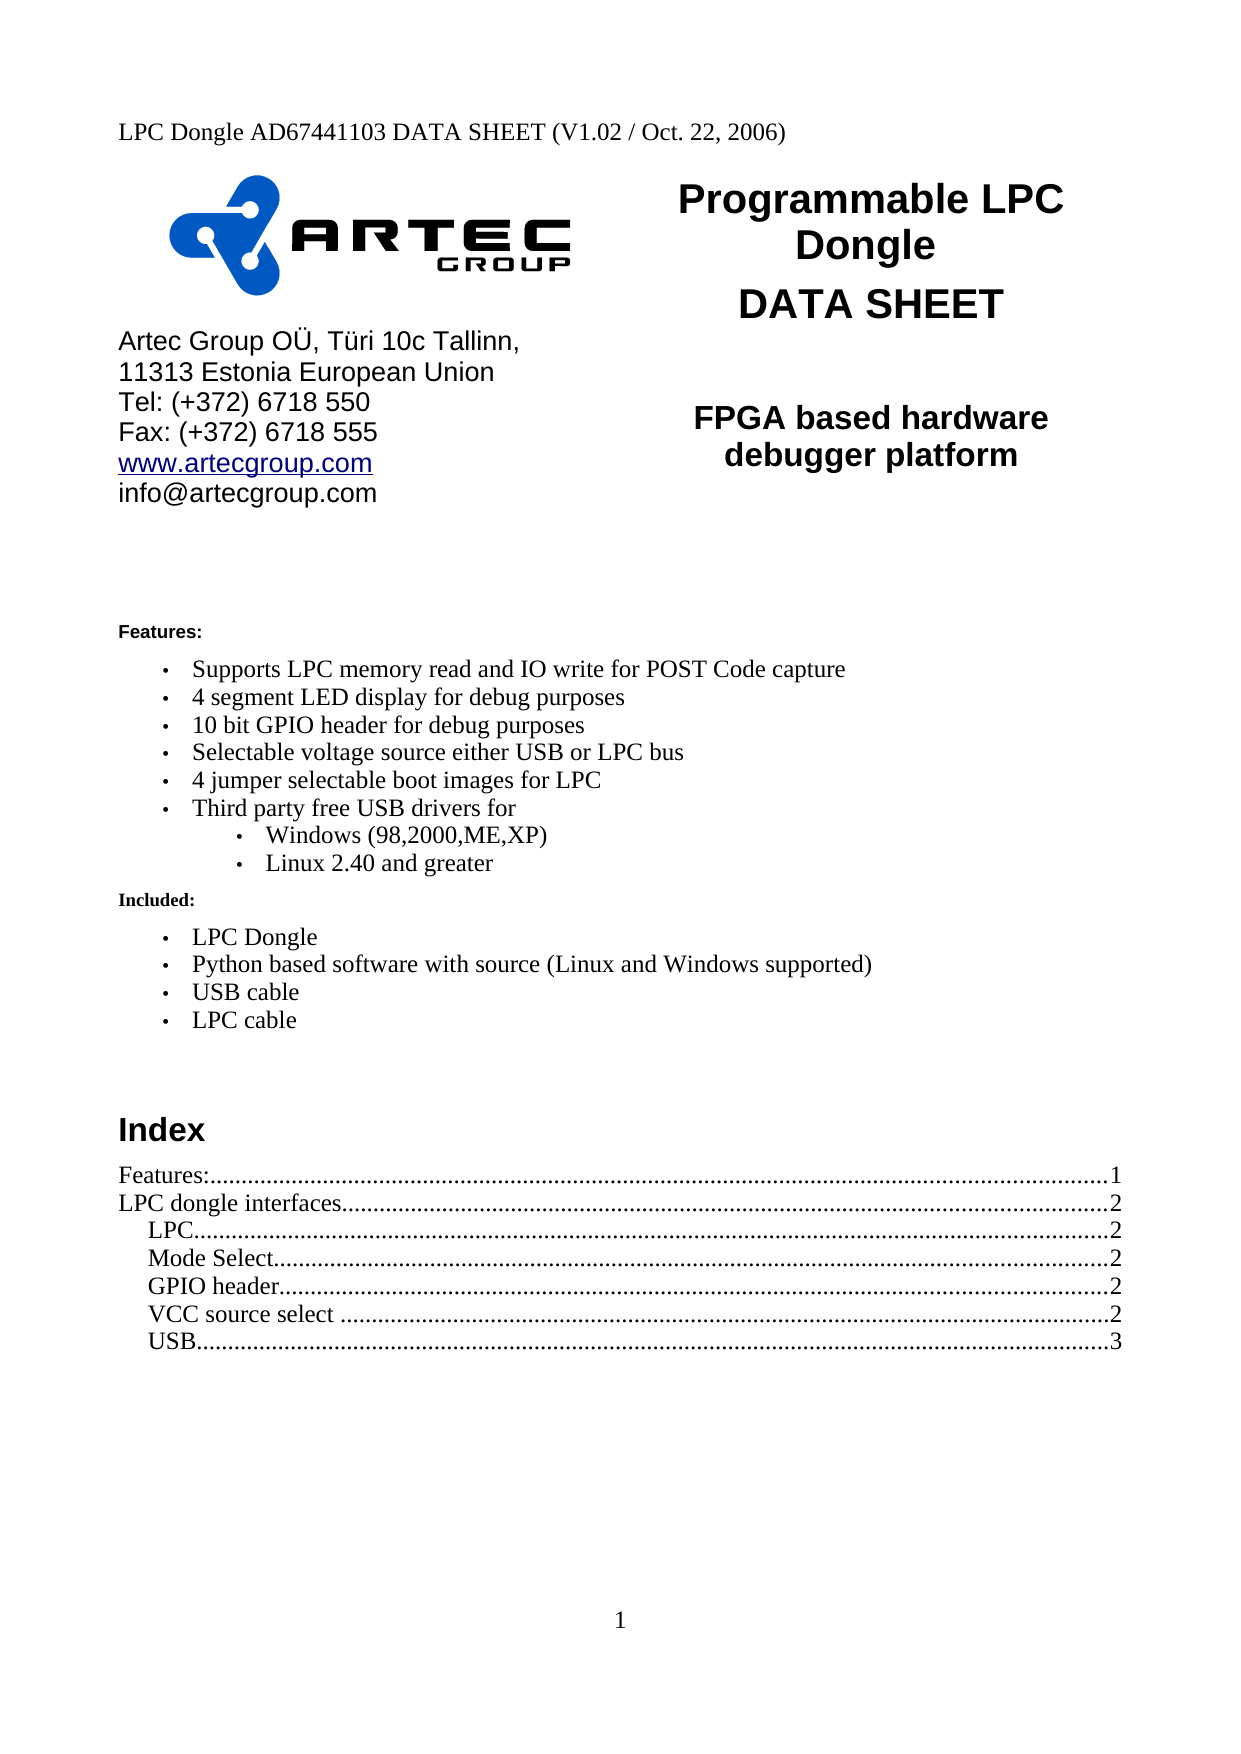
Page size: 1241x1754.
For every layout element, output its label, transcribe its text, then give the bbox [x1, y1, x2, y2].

text Mode Select 2 [148, 1244, 1122, 1272]
list 4 segment LED display for debug purposes [162, 683, 1122, 711]
text Included: [118, 889, 1122, 910]
text GPIO header 2 [148, 1272, 1122, 1300]
table_header Artec Group OÜ, Türi 10c Tallinn, 11313 Estonia European Union Tel: (+372) 6718 550 Fax: (+372) 6718 555 www.artecgroup.com info@artecgroup.com [118, 175, 620, 538]
list Windows (98,2000,ME,XP) [236, 822, 1122, 849]
list LPC cable [162, 1006, 1122, 1034]
subtitle Index [118, 1111, 1122, 1149]
picture [168, 175, 571, 296]
list Selectable voltage source either USB or LPC bus [162, 738, 1122, 766]
text LPC 2 [148, 1217, 1122, 1244]
list Third party free USB drivers for [162, 794, 1122, 822]
list 4 jumper selectable boot images for LPC [162, 766, 1122, 794]
list Python based software with source (Linux and Windows supported) [162, 951, 1122, 978]
list Linux 2.40 and greater [236, 849, 1122, 877]
text Features: 1 [118, 1161, 1122, 1189]
table_header Programmable LPC Dongle DATA SHEET FPGA based hardware debugger platform [620, 175, 1122, 538]
list LPC Dongle [162, 923, 1122, 951]
subtitle Features: [118, 622, 1122, 643]
text USB 3 [148, 1327, 1122, 1355]
list 10 bit GPIO header for debug purposes [162, 711, 1122, 738]
list USB cable [162, 978, 1122, 1006]
text VCC source select 2 [148, 1300, 1122, 1327]
list Supports LPC memory read and IO write for POST Code capture [162, 655, 1122, 683]
text LPC dongle interfaces 2 [118, 1189, 1122, 1217]
